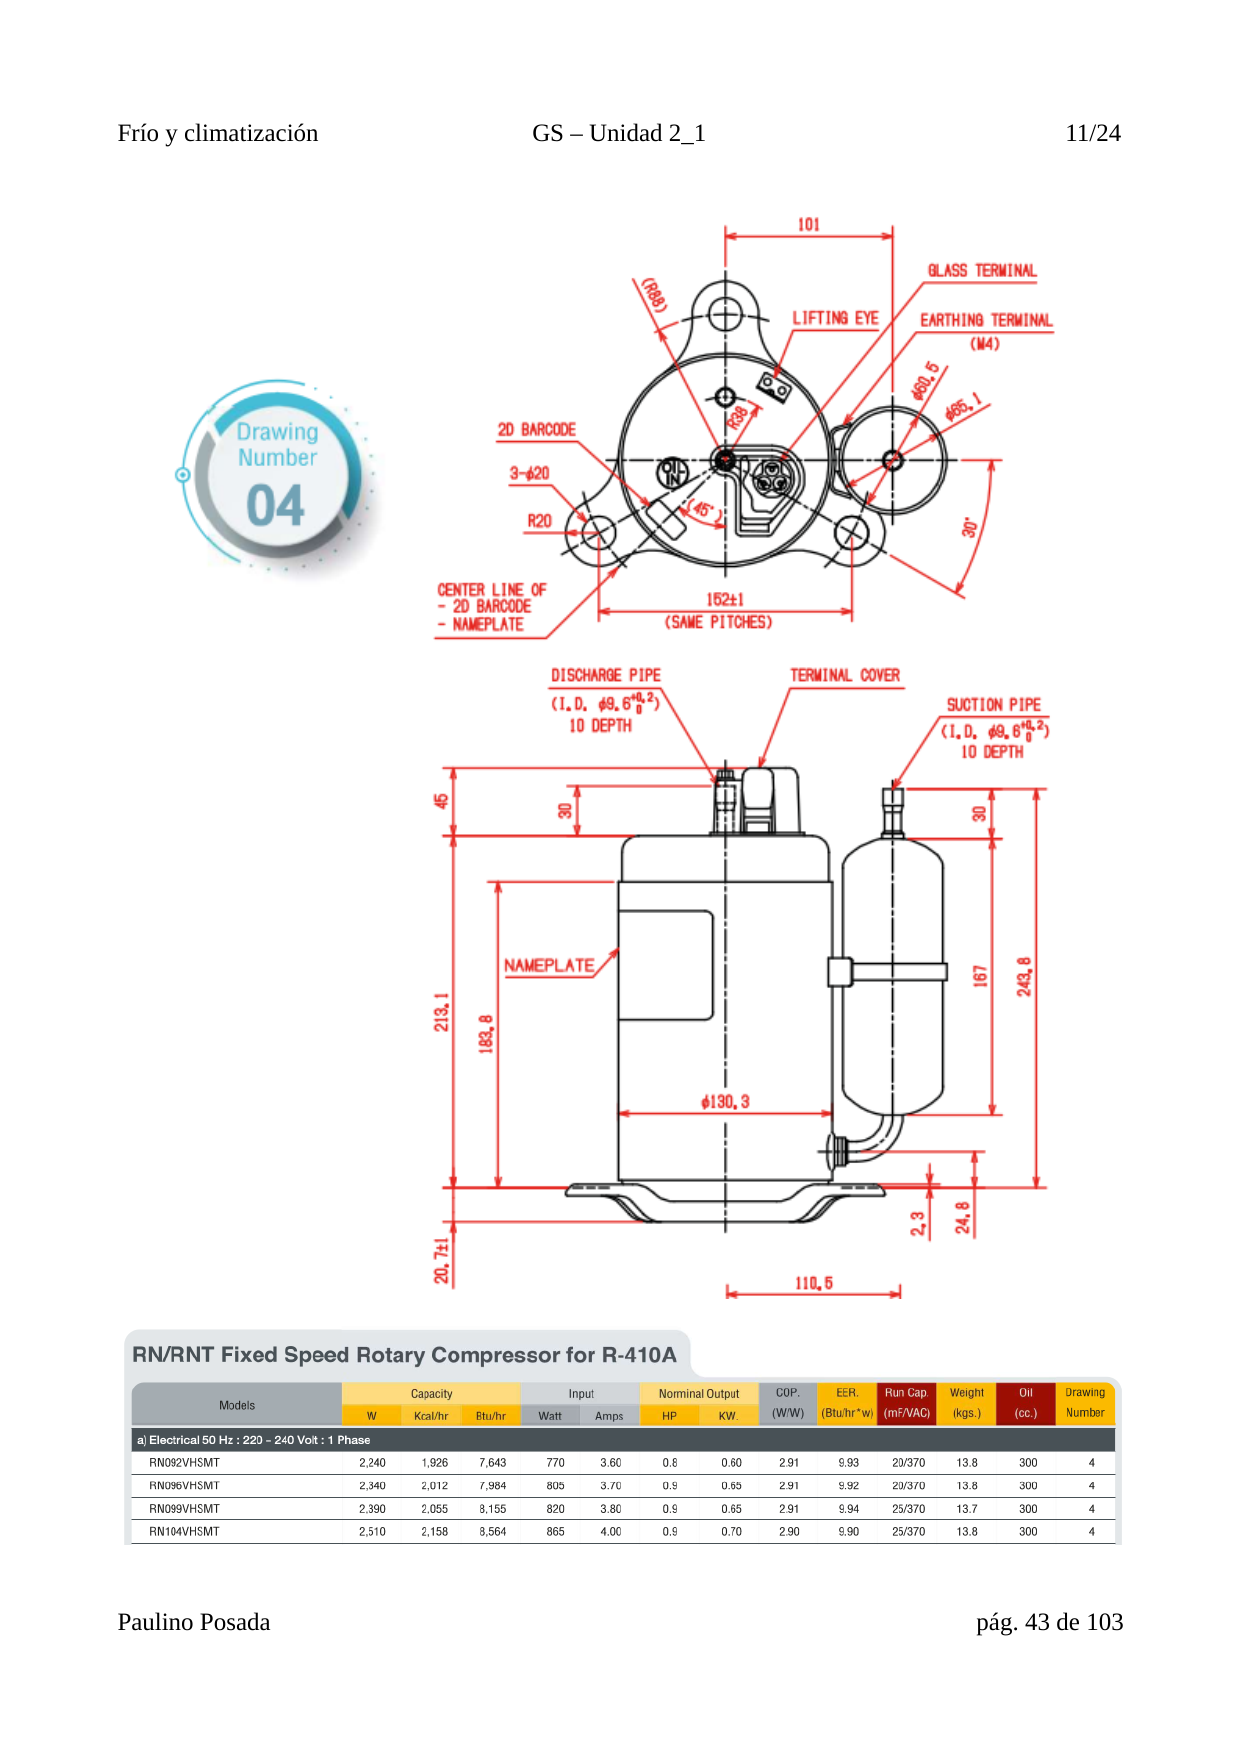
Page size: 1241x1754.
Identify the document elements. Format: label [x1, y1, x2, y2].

picture [155, 205, 1086, 1299]
picture [118, 1326, 1123, 1545]
